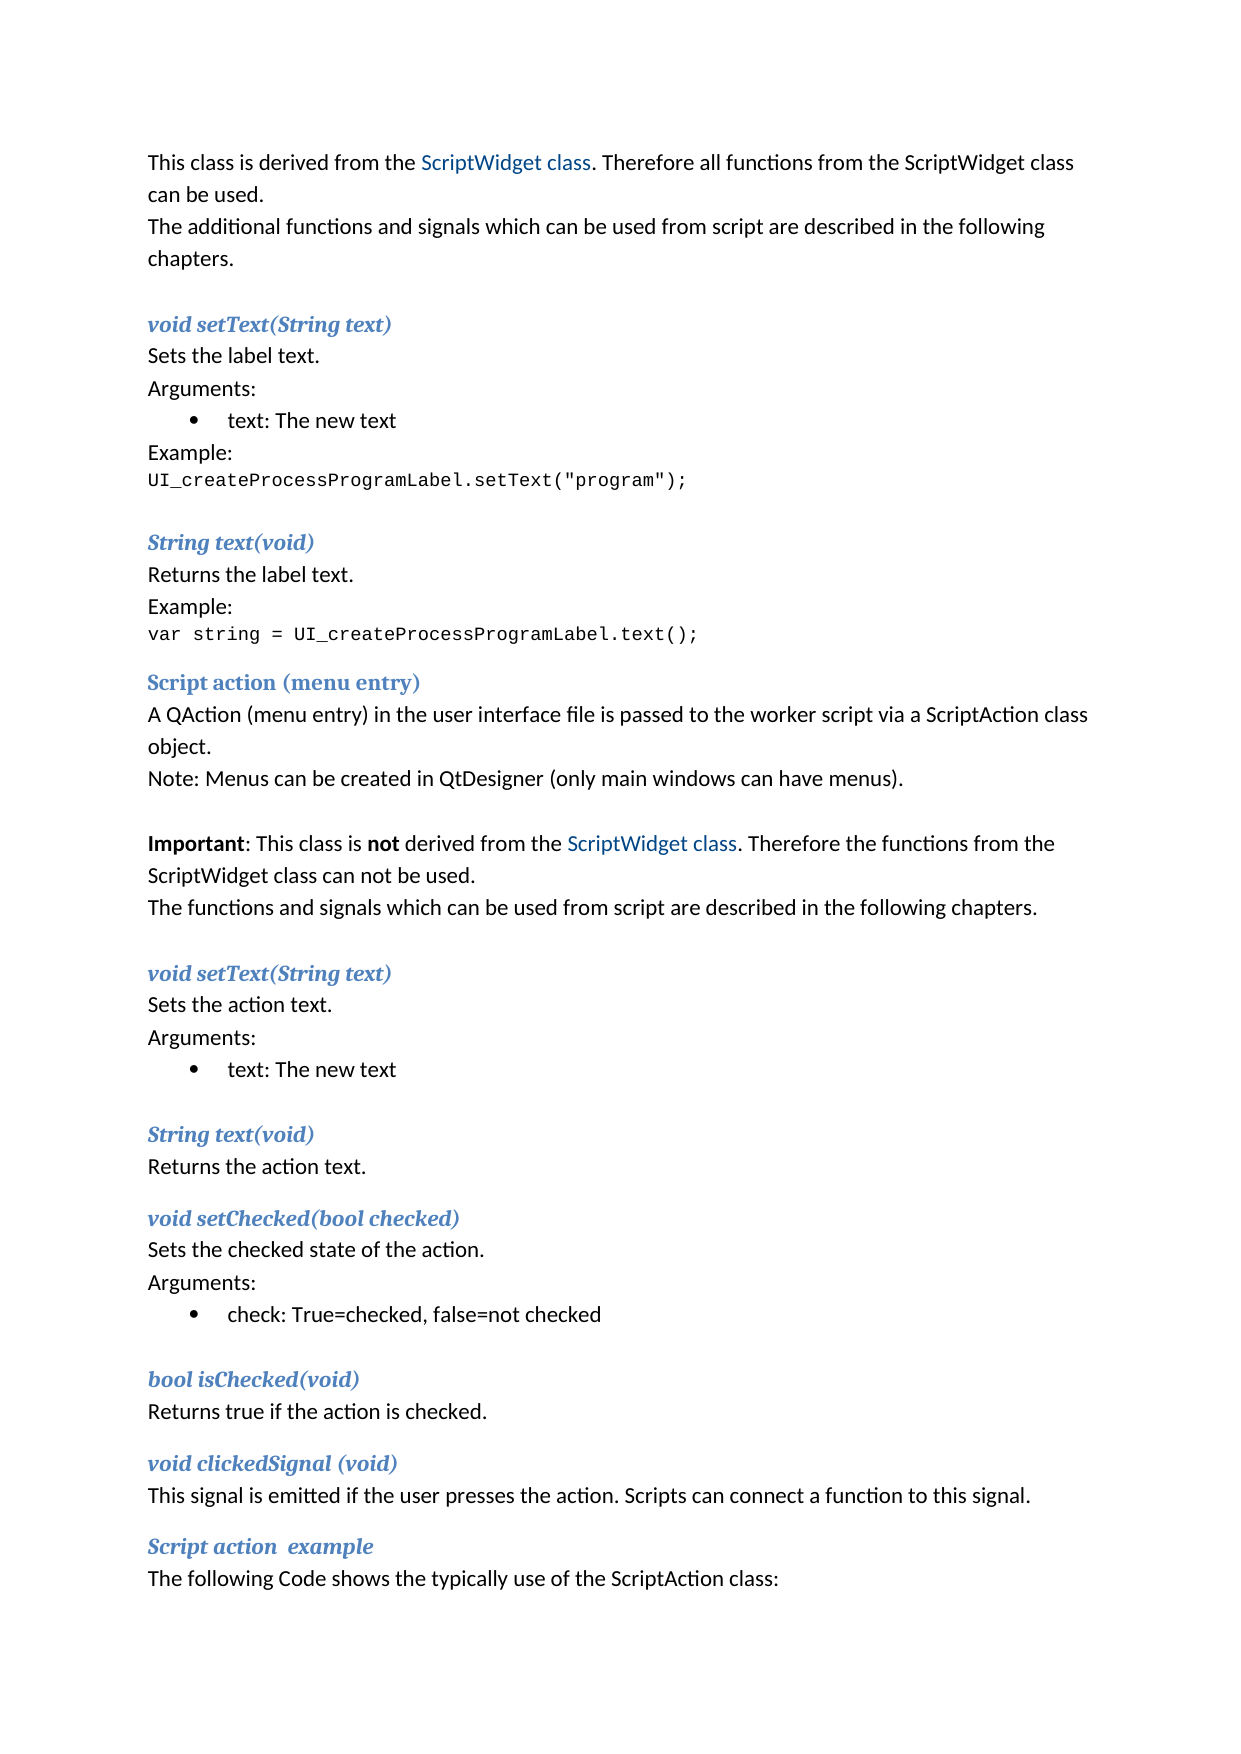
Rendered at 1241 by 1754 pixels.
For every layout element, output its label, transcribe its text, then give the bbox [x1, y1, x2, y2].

text Example: [148, 438, 1093, 466]
text var string = UI_createProcessProgramLabel.text(); [148, 624, 1093, 646]
list text: The new text [190, 1055, 1093, 1083]
subtitle bool isChecked(void) [148, 1367, 1093, 1394]
text The functions and signals which can be used from script are described in the following chapters. [148, 893, 1093, 921]
text Returns the label text. [148, 560, 1093, 588]
text This signal is emitted if the user presses the action. Scripts can connect a function to this signal. [148, 1481, 1093, 1509]
subtitle String text(void) [148, 530, 1093, 556]
text A QAction (menu entry) in the user interface file is passed to the worker script via a ScriptAction class object. [148, 700, 1093, 760]
list check: True=checked, false=not checked [190, 1300, 1093, 1328]
subtitle void setText(String text) [148, 311, 1093, 338]
text The following Code shows the typically use of the ScriptAction class: [148, 1564, 1093, 1592]
subtitle void clickedSignal (void) [148, 1451, 1093, 1477]
subtitle String text(void) [148, 1122, 1093, 1148]
text Note: Menus can be created in QtDesigner (only main windows can have menus). [148, 764, 1093, 792]
subtitle Script action example [148, 1534, 1093, 1560]
text Arguments: [148, 1268, 1093, 1296]
text Returns true if the action is checked. [148, 1397, 1093, 1426]
text Sets the checked state of the action. [148, 1236, 1093, 1264]
text The additional functions and signals which can be used from script are described in the following chapters. [148, 212, 1093, 272]
subtitle void setChecked(bool checked) [148, 1205, 1093, 1232]
subtitle Script action (menu entry) [148, 670, 1093, 696]
text Sets the action text. [148, 991, 1093, 1018]
list text: The new text [190, 406, 1093, 434]
subtitle void setText(String text) [148, 960, 1093, 987]
text Arguments: [148, 374, 1093, 402]
text Important: This class is not derived from the ScriptWidget class. Therefore the functions from the ScriptWidget class can not be used. [148, 829, 1093, 889]
text This class is derived from the ScriptWidget class. Therefore all functions from the ScriptWidget class can be used. [148, 148, 1093, 208]
text Returns the action text. [148, 1152, 1093, 1180]
text Example: [148, 592, 1093, 620]
text Sets the label text. [148, 342, 1093, 370]
text Arguments: [148, 1023, 1093, 1051]
text UI_createProcessProgramLabel.setText("program"); [148, 470, 1093, 492]
